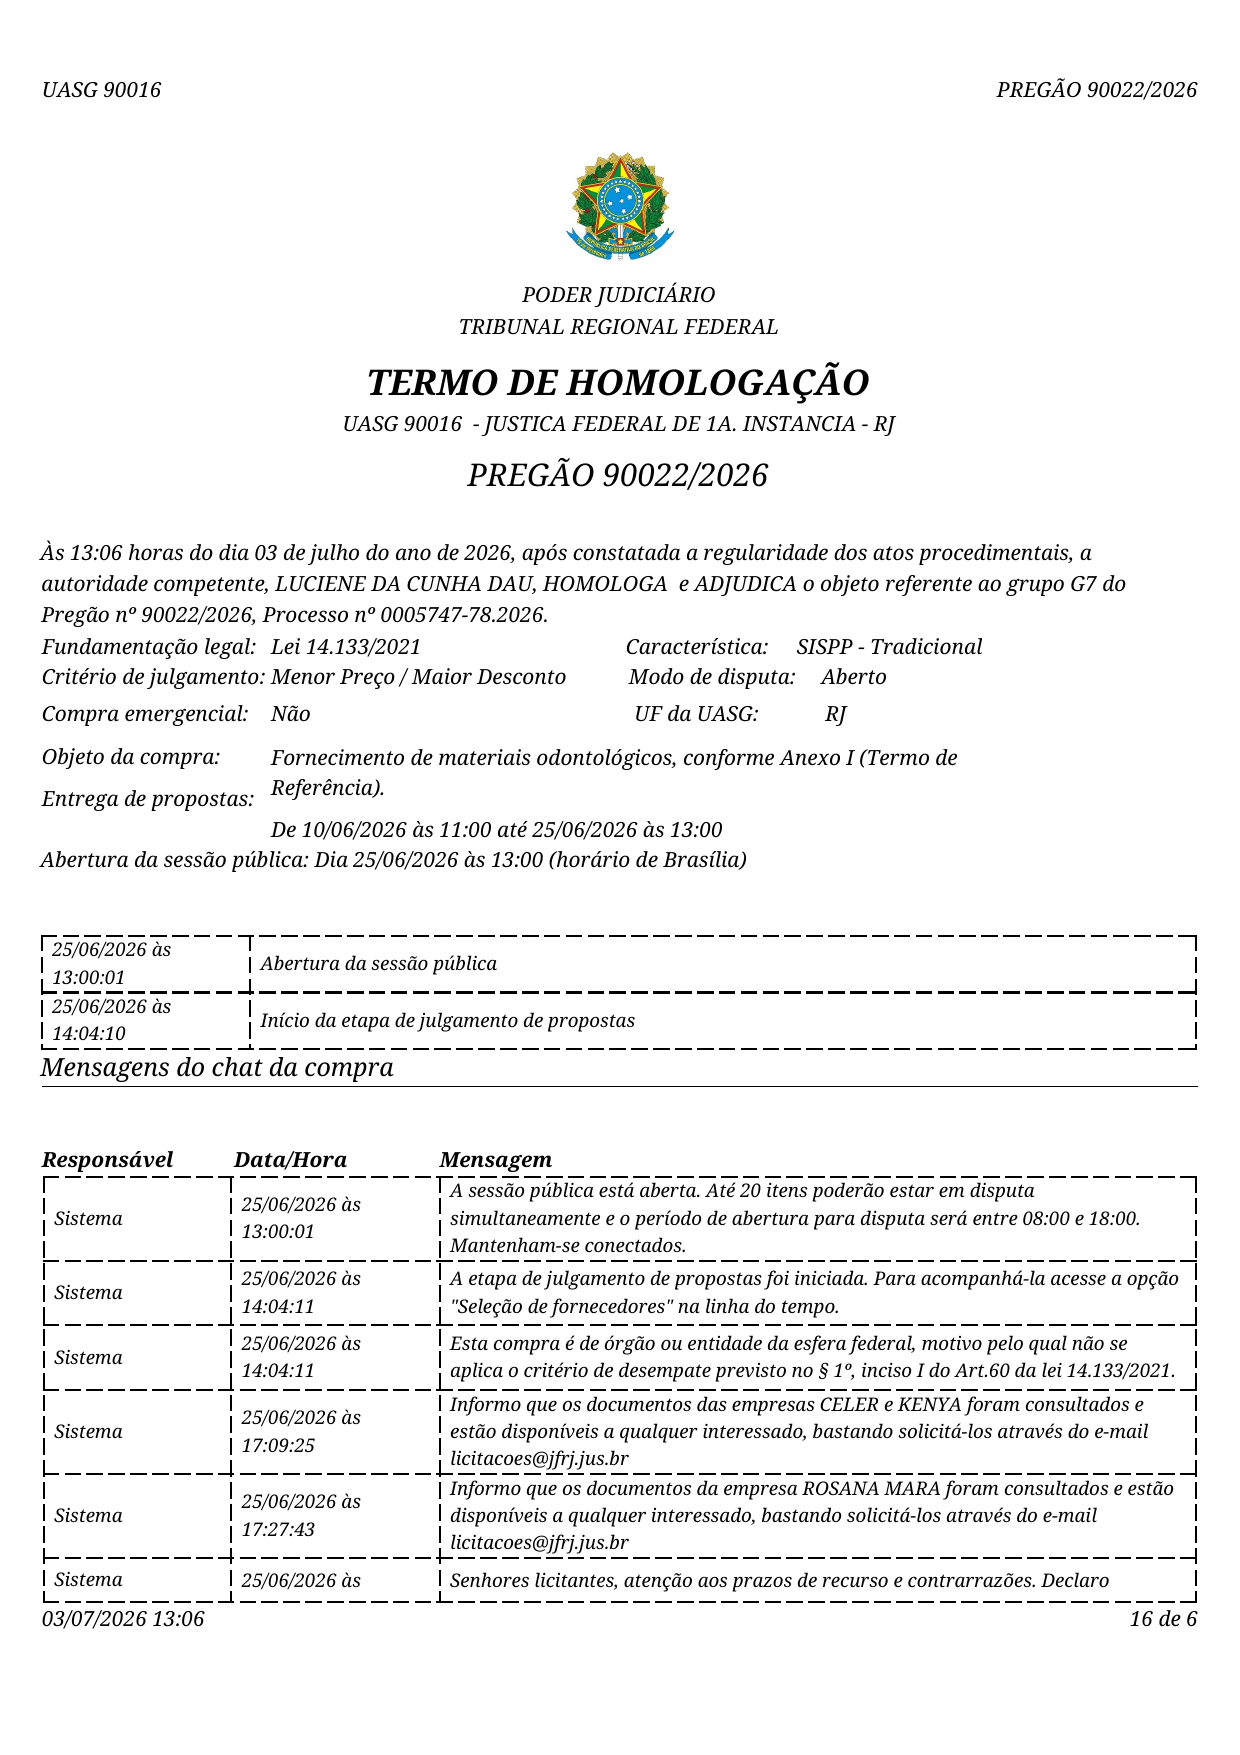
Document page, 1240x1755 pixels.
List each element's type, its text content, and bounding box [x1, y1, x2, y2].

subtitle PREGÃO 90022/2026 [42, 453, 1198, 496]
text UASG 90016 - JUSTICA FEDERAL DE 1A. INSTANCIA - RJ [42, 409, 1198, 438]
table_cell Sistema [44, 1557, 231, 1601]
text Abertura da sessão pública: Dia 25/06/2026 às 13:00 (horário de Brasília) [40, 846, 1200, 874]
table_cell A etapa de julgamento de propostas foi iniciada. Para acompanhá-la acesse a opção "Seleção de fornecedores" na linha do tempo. [440, 1260, 1196, 1324]
table_cell 25/06/2026 às 17:27:43 [231, 1473, 439, 1557]
table_header Sistema [44, 1176, 231, 1260]
table_header 25/06/2026 às 13:00:01 [231, 1176, 439, 1260]
table_cell Menor Preço / Maior Desconto Modo de disputa: Aberto [271, 662, 984, 699]
table_cell 25/06/2026 às [231, 1557, 439, 1601]
table_cell Senhores licitantes, atenção aos prazos de recurso e contrarrazões. Declaro [440, 1557, 1196, 1601]
table_cell Sistema [44, 1260, 231, 1324]
table_cell Sistema [44, 1324, 231, 1389]
text PODER JUDICIÁRIO [42, 280, 1198, 308]
table_cell 25/06/2026 às 17:09:25 [231, 1389, 439, 1473]
text TRIBUNAL REGIONAL FEDERAL [42, 312, 1198, 340]
table_cell Sistema [44, 1473, 231, 1557]
table_header Lei 14.133/2021 Característica: SISPP - Tradicional [271, 632, 984, 662]
text Responsável Data/Hora Mensagem [42, 1145, 1200, 1173]
table_cell Esta compra é de órgão ou entidade da esfera federal, motivo pelo qual não se aplica o critério de desempate previsto no § 1º, inciso I do Art.60 da lei 14.133/2021. [440, 1324, 1196, 1389]
table_cell 25/06/2026 às 14:04:10 [42, 991, 250, 1048]
table_cell Não UF da UASG: RJ Fornecimento de materiais odontológicos, conforme Anexo I (Termo de Referência). De 10/06/2026 às 11:00 até 25/06/2026 às 13:00 [271, 700, 984, 846]
table_cell Informo que os documentos das empresas CELER e KENYA foram consultados e estão disponíveis a qualquer interessado, bastando solicitá-los através do e-mail licitacoes@jfrj.jus.br [440, 1389, 1196, 1473]
table_cell Informo que os documentos da empresa ROSANA MARA foram consultados e estão disponíveis a qualquer interessado, bastando solicitá-los através do e-mail licitacoes@jfrj.jus.br [440, 1473, 1196, 1557]
table_header A sessão pública está aberta. Até 20 itens poderão estar em disputa simultaneamente e o período de abertura para disputa será entre 08:00 e 18:00. Mantenham-se conectados. [440, 1176, 1196, 1260]
table_cell 25/06/2026 às 14:04:11 [231, 1260, 439, 1324]
text Mensagens do chat da compra [40, 1050, 1200, 1084]
table_cell Compra emergencial: Objeto da compra: Entrega de propostas: [42, 700, 271, 846]
text Às 13:06 horas do dia 03 de julho do ano de 2026, após constatada a regularidade dos atos procedimentais, a autoridade competente, LUCIENE DA CUNHA DAU, HOMOLOGA e ADJUDICA o objeto referente ao grupo G7 do Pregão nº 90022/2026, Processo nº 0005747-78.2026. [40, 538, 1200, 629]
table_cell Sistema [44, 1389, 231, 1473]
table_cell Critério de julgamento: [42, 662, 271, 699]
subtitle TERMO DE HOMOLOGAÇÃO [42, 358, 1198, 406]
table_header 25/06/2026 às 13:00:01 [42, 935, 250, 991]
table_header Fundamentação legal: [42, 632, 271, 662]
table_cell Início da etapa de julgamento de propostas [250, 991, 1196, 1048]
table_header Abertura da sessão pública [250, 935, 1196, 991]
table_cell 25/06/2026 às 14:04:11 [231, 1324, 439, 1389]
